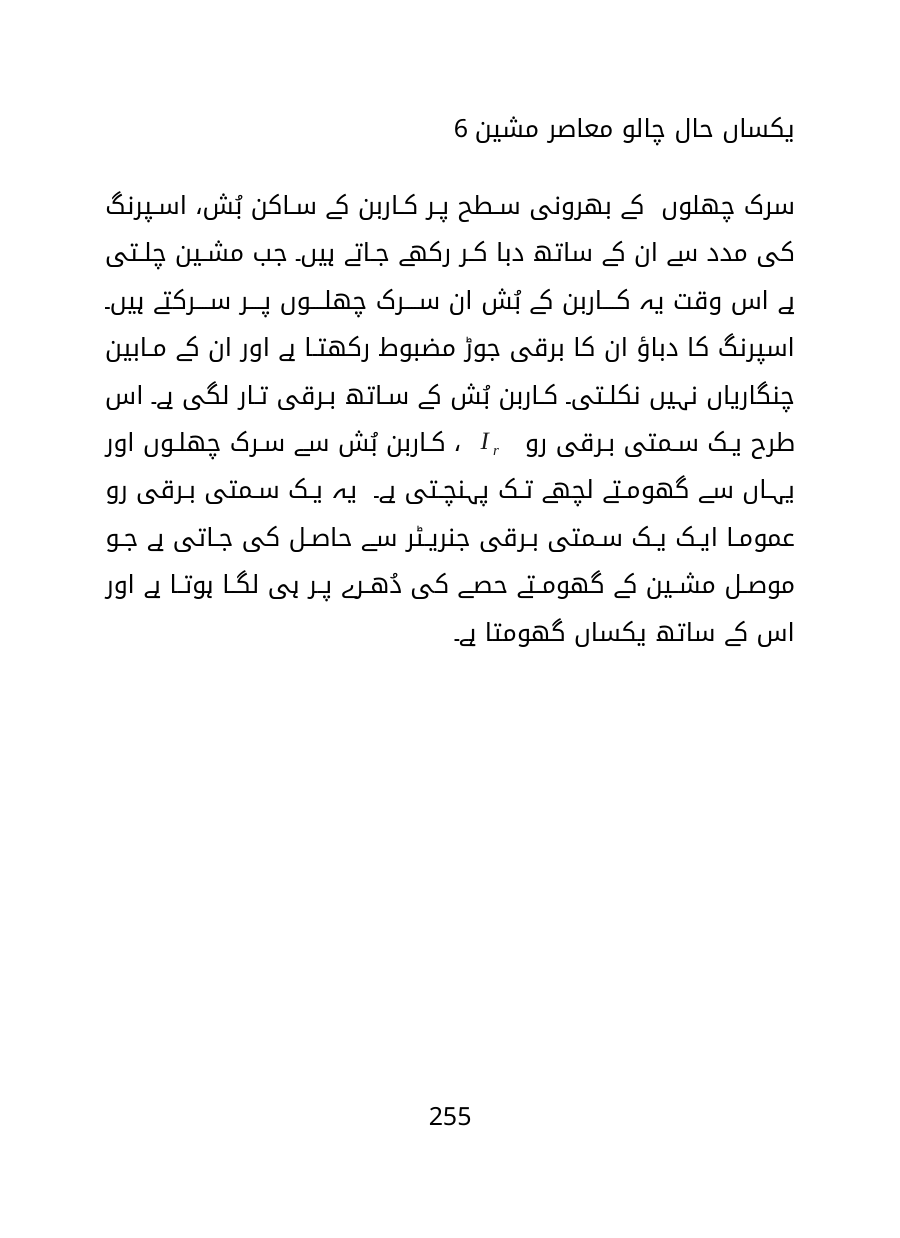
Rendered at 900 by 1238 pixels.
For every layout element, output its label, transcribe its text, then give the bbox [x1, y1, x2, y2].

text سرک چھلوں کے بھرونی سطح پر کاربن کے ساکن بُش، اسپرنگ کی مدد سے ان کے ساتھ دبا کر رکھے جاتے ہیں۔ جب مشین چلتی ہے اس وقت یہ کاربن کے بُش ان سرک چھلوں پر سرکتے ہیں۔ اسپرنگ کا دباؤ ان کا برقی جوڑ مضبوط رکھتا ہے اور ان کے مابین چنگاریاں نہیں نکلتی۔ کاربن بُش کے ساتھ برقی تار لگی ہے۔ اس طرح یک سمتی برقی رو ، کاربن بُش سے سرک چھلوں اور یہاں سے گھومتے لچھے تک پہنچتی ہے۔ یہ یک سمتی برقی رو عموما ایک یک سمتی برقی جنریٹر سے حاصل کی جاتی ہے جو موصل مشین کے گھومتے حصے کی دُھرے پر ہی لگا ہوتا ہے اور اس کے ساتھ یکساں گھومتا ہے۔ [105, 182, 795, 656]
